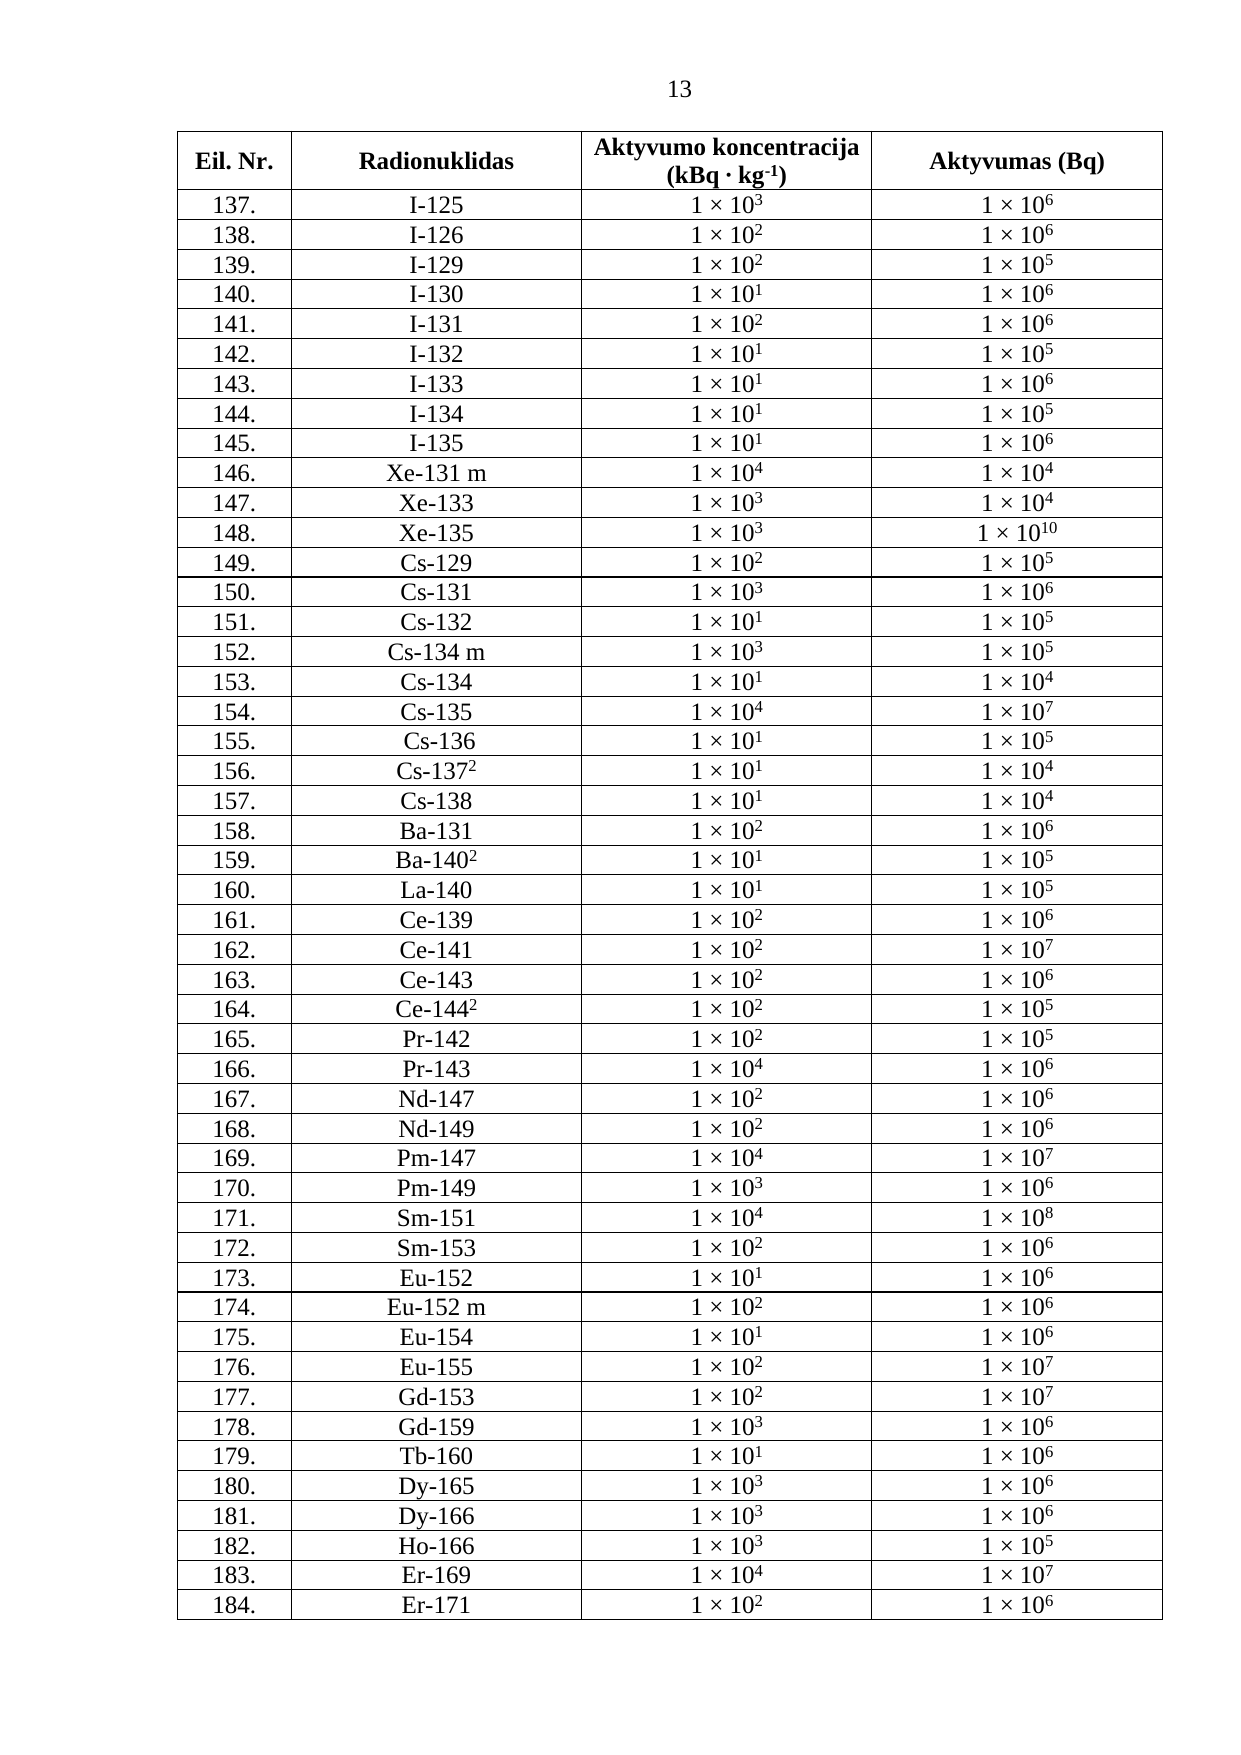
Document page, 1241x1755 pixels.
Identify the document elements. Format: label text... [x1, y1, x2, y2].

table_cell 168. [178, 1114, 291, 1142]
table_cell 179. [178, 1441, 291, 1470]
table_cell 1 × 106 [872, 1412, 1162, 1440]
table_cell 1 × 102 [582, 1024, 871, 1053]
table_cell Eu-155 [292, 1352, 581, 1381]
table_cell 1 × 106 [872, 1054, 1162, 1083]
table_cell 1 × 104 [582, 1144, 871, 1172]
table_cell 1 × 104 [872, 756, 1162, 785]
table_cell 158. [178, 816, 291, 844]
table_cell Eu-152 m [292, 1293, 581, 1321]
table_cell 1 × 104 [872, 458, 1162, 487]
table_cell 1 × 106 [872, 1441, 1162, 1470]
table_cell 151. [178, 607, 291, 636]
table_cell 1 × 101 [582, 1322, 871, 1351]
table_cell Sm-151 [292, 1203, 581, 1232]
table_cell 157. [178, 786, 291, 815]
table_cell 155. [178, 726, 291, 755]
table_cell 1 × 104 [582, 1054, 871, 1083]
table_cell 1 × 1010 [872, 518, 1162, 547]
table_cell I-126 [292, 220, 581, 249]
table_cell Ba-131 [292, 816, 581, 844]
table_cell 1 × 101 [582, 339, 871, 368]
table_cell Nd-149 [292, 1114, 581, 1142]
table_cell Pm-147 [292, 1144, 581, 1172]
table_cell Eu-152 [292, 1263, 581, 1291]
table_cell Pr-142 [292, 1024, 581, 1053]
table_cell 1 × 104 [582, 1203, 871, 1232]
table_cell 1 × 102 [582, 309, 871, 338]
table_cell 1 × 105 [872, 995, 1162, 1023]
table_cell 1 × 106 [872, 965, 1162, 993]
table_cell 1 × 106 [872, 429, 1162, 457]
table_cell 1 × 106 [872, 1471, 1162, 1500]
table_cell 1 × 105 [872, 607, 1162, 636]
table_cell Nd-147 [292, 1084, 581, 1113]
table_cell 164. [178, 995, 291, 1023]
table_cell 1 × 101 [582, 726, 871, 755]
table_cell 1 × 105 [872, 339, 1162, 368]
table_cell 144. [178, 399, 291, 427]
table_cell 139. [178, 250, 291, 278]
table_cell 1 × 103 [582, 1173, 871, 1202]
table_cell 1 × 106 [872, 1322, 1162, 1351]
table_cell 1 × 105 [872, 846, 1162, 874]
table_cell 1 × 102 [582, 220, 871, 249]
table_cell 161. [178, 905, 291, 934]
table_cell 1 × 102 [582, 1233, 871, 1262]
table_header Eil. Nr. [178, 132, 291, 189]
table_cell 1 × 107 [872, 1352, 1162, 1381]
table_cell Ho-166 [292, 1531, 581, 1559]
table_cell 1 × 101 [582, 607, 871, 636]
table_cell 1 × 106 [872, 578, 1162, 606]
table_cell 166. [178, 1054, 291, 1083]
table_cell 1 × 106 [872, 816, 1162, 844]
table_cell 1 × 103 [582, 488, 871, 517]
table_cell 1 × 104 [872, 667, 1162, 696]
table_cell 1 × 105 [872, 1024, 1162, 1053]
table_cell 1 × 106 [872, 1501, 1162, 1530]
table_cell 1 × 101 [582, 667, 871, 696]
table_cell 182. [178, 1531, 291, 1559]
table_cell 1 × 101 [582, 756, 871, 785]
table_cell 169. [178, 1144, 291, 1172]
table_cell 142. [178, 339, 291, 368]
table_cell Ce-1442 [292, 995, 581, 1023]
table_cell 171. [178, 1203, 291, 1232]
table_cell 145. [178, 429, 291, 457]
table_cell 1 × 106 [872, 220, 1162, 249]
table_cell I-125 [292, 190, 581, 219]
table_cell 1 × 105 [872, 726, 1162, 755]
table_cell 1 × 102 [582, 1084, 871, 1113]
table_cell Pr-143 [292, 1054, 581, 1083]
table_cell I-134 [292, 399, 581, 427]
table_cell Pm-149 [292, 1173, 581, 1202]
table_cell 1 × 106 [872, 1114, 1162, 1142]
table_cell 163. [178, 965, 291, 993]
table_cell 140. [178, 280, 291, 308]
table_cell I-129 [292, 250, 581, 278]
table_cell I-132 [292, 339, 581, 368]
table_cell 1 × 105 [872, 548, 1162, 576]
table_cell Eu-154 [292, 1322, 581, 1351]
table_cell 181. [178, 1501, 291, 1530]
table_cell 1 × 102 [582, 965, 871, 993]
table_cell 162. [178, 935, 291, 964]
table_cell Sm-153 [292, 1233, 581, 1262]
table_cell 1 × 103 [582, 1471, 871, 1500]
table_cell 183. [178, 1561, 291, 1589]
table_cell 184. [178, 1590, 291, 1619]
table_cell 150. [178, 578, 291, 606]
table_cell 1 × 101 [582, 1441, 871, 1470]
table_cell 1 × 106 [872, 1084, 1162, 1113]
table_cell Er-171 [292, 1590, 581, 1619]
table_cell 172. [178, 1233, 291, 1262]
table_cell 1 × 101 [582, 875, 871, 904]
table_cell 1 × 108 [872, 1203, 1162, 1232]
table_cell 1 × 107 [872, 1144, 1162, 1172]
table_cell I-135 [292, 429, 581, 457]
table_cell 1 × 105 [872, 875, 1162, 904]
table_cell Ce-143 [292, 965, 581, 993]
table_cell 1 × 107 [872, 697, 1162, 725]
table_cell 178. [178, 1412, 291, 1440]
table_cell 1 × 102 [582, 1293, 871, 1321]
table_header Aktyvumas (Bq) [872, 132, 1162, 189]
table_cell 1 × 104 [582, 1561, 871, 1589]
table_cell 1 × 107 [872, 935, 1162, 964]
table_cell 180. [178, 1471, 291, 1500]
table_cell Cs-134 m [292, 637, 581, 666]
table_cell Cs-129 [292, 548, 581, 576]
table_cell 1 × 102 [582, 1382, 871, 1411]
table_cell 1 × 101 [582, 399, 871, 427]
table_cell 1 × 106 [872, 1233, 1162, 1262]
table_cell 1 × 104 [872, 488, 1162, 517]
table_cell 141. [178, 309, 291, 338]
table_cell Cs-1372 [292, 756, 581, 785]
table_cell 160. [178, 875, 291, 904]
table_cell 1 × 103 [582, 1531, 871, 1559]
table_cell 1 × 102 [582, 1352, 871, 1381]
table_cell 1 × 103 [582, 637, 871, 666]
table_cell 165. [178, 1024, 291, 1053]
table_cell Cs-134 [292, 667, 581, 696]
table_cell 1 × 101 [582, 280, 871, 308]
table_cell 138. [178, 220, 291, 249]
table_cell 177. [178, 1382, 291, 1411]
table_cell 1 × 104 [582, 458, 871, 487]
table_cell 1 × 103 [582, 1412, 871, 1440]
table_cell 1 × 103 [582, 518, 871, 547]
table_cell Cs-135 [292, 697, 581, 725]
table_cell Gd-153 [292, 1382, 581, 1411]
table_cell Cs-131 [292, 578, 581, 606]
table_cell 1 × 102 [582, 1590, 871, 1619]
table_cell 1 × 105 [872, 250, 1162, 278]
table_cell 1 × 102 [582, 935, 871, 964]
table_cell 1 × 102 [582, 250, 871, 278]
table_cell 174. [178, 1293, 291, 1321]
table_cell Dy-165 [292, 1471, 581, 1500]
table_header Aktyvumo koncentracija (kBq ∙ kg-1) [582, 132, 871, 189]
table_cell Ce-141 [292, 935, 581, 964]
table_cell Ba-1402 [292, 846, 581, 874]
table_cell 153. [178, 667, 291, 696]
table_cell 1 × 101 [582, 786, 871, 815]
table_cell 1 × 101 [582, 369, 871, 398]
table_cell 149. [178, 548, 291, 576]
table_cell I-131 [292, 309, 581, 338]
table_cell 147. [178, 488, 291, 517]
table_cell La-140 [292, 875, 581, 904]
table_cell 159. [178, 846, 291, 874]
table_cell Cs-138 [292, 786, 581, 815]
table_cell 1 × 106 [872, 280, 1162, 308]
table_cell 1 × 104 [872, 786, 1162, 815]
table_cell Cs-132 [292, 607, 581, 636]
table_cell 1 × 106 [872, 1590, 1162, 1619]
table_cell 143. [178, 369, 291, 398]
table_cell Gd-159 [292, 1412, 581, 1440]
table_cell 156. [178, 756, 291, 785]
table_cell 1 × 101 [582, 1263, 871, 1291]
table_cell 1 × 107 [872, 1382, 1162, 1411]
table_cell 1 × 105 [872, 1531, 1162, 1559]
table_cell 152. [178, 637, 291, 666]
table_cell 1 × 102 [582, 995, 871, 1023]
table_cell Xe-133 [292, 488, 581, 517]
table_cell 137. [178, 190, 291, 219]
table_cell Dy-166 [292, 1501, 581, 1530]
table_cell 1 × 106 [872, 309, 1162, 338]
table_cell 1 × 102 [582, 1114, 871, 1142]
table_cell Ce-139 [292, 905, 581, 934]
table_cell 154. [178, 697, 291, 725]
table_cell Xe-131 m [292, 458, 581, 487]
table_cell 1 × 105 [872, 637, 1162, 666]
table_cell 1 × 107 [872, 1561, 1162, 1589]
table_cell 167. [178, 1084, 291, 1113]
table_cell Tb-160 [292, 1441, 581, 1470]
table_cell 1 × 106 [872, 1263, 1162, 1291]
table_cell Cs-136 [292, 726, 581, 755]
table_cell 1 × 102 [582, 816, 871, 844]
table_cell 1 × 101 [582, 846, 871, 874]
table_cell 175. [178, 1322, 291, 1351]
table_cell 1 × 104 [582, 697, 871, 725]
table_cell 173. [178, 1263, 291, 1291]
table_cell 176. [178, 1352, 291, 1381]
table_header Radionuklidas [292, 132, 581, 189]
table_cell Er-169 [292, 1561, 581, 1589]
table_cell I-133 [292, 369, 581, 398]
table_cell 1 × 106 [872, 190, 1162, 219]
table_cell 170. [178, 1173, 291, 1202]
table_cell 1 × 106 [872, 369, 1162, 398]
table_cell 148. [178, 518, 291, 547]
table_cell 1 × 101 [582, 429, 871, 457]
table_cell 1 × 106 [872, 1173, 1162, 1202]
table_cell 1 × 105 [872, 399, 1162, 427]
table_cell 1 × 106 [872, 905, 1162, 934]
table_cell Xe-135 [292, 518, 581, 547]
table_cell 1 × 103 [582, 1501, 871, 1530]
table_cell 1 × 103 [582, 578, 871, 606]
table_cell 1 × 106 [872, 1293, 1162, 1321]
table_cell 1 × 103 [582, 190, 871, 219]
table_cell I-130 [292, 280, 581, 308]
table_cell 1 × 102 [582, 905, 871, 934]
table_cell 1 × 102 [582, 548, 871, 576]
table_cell 146. [178, 458, 291, 487]
